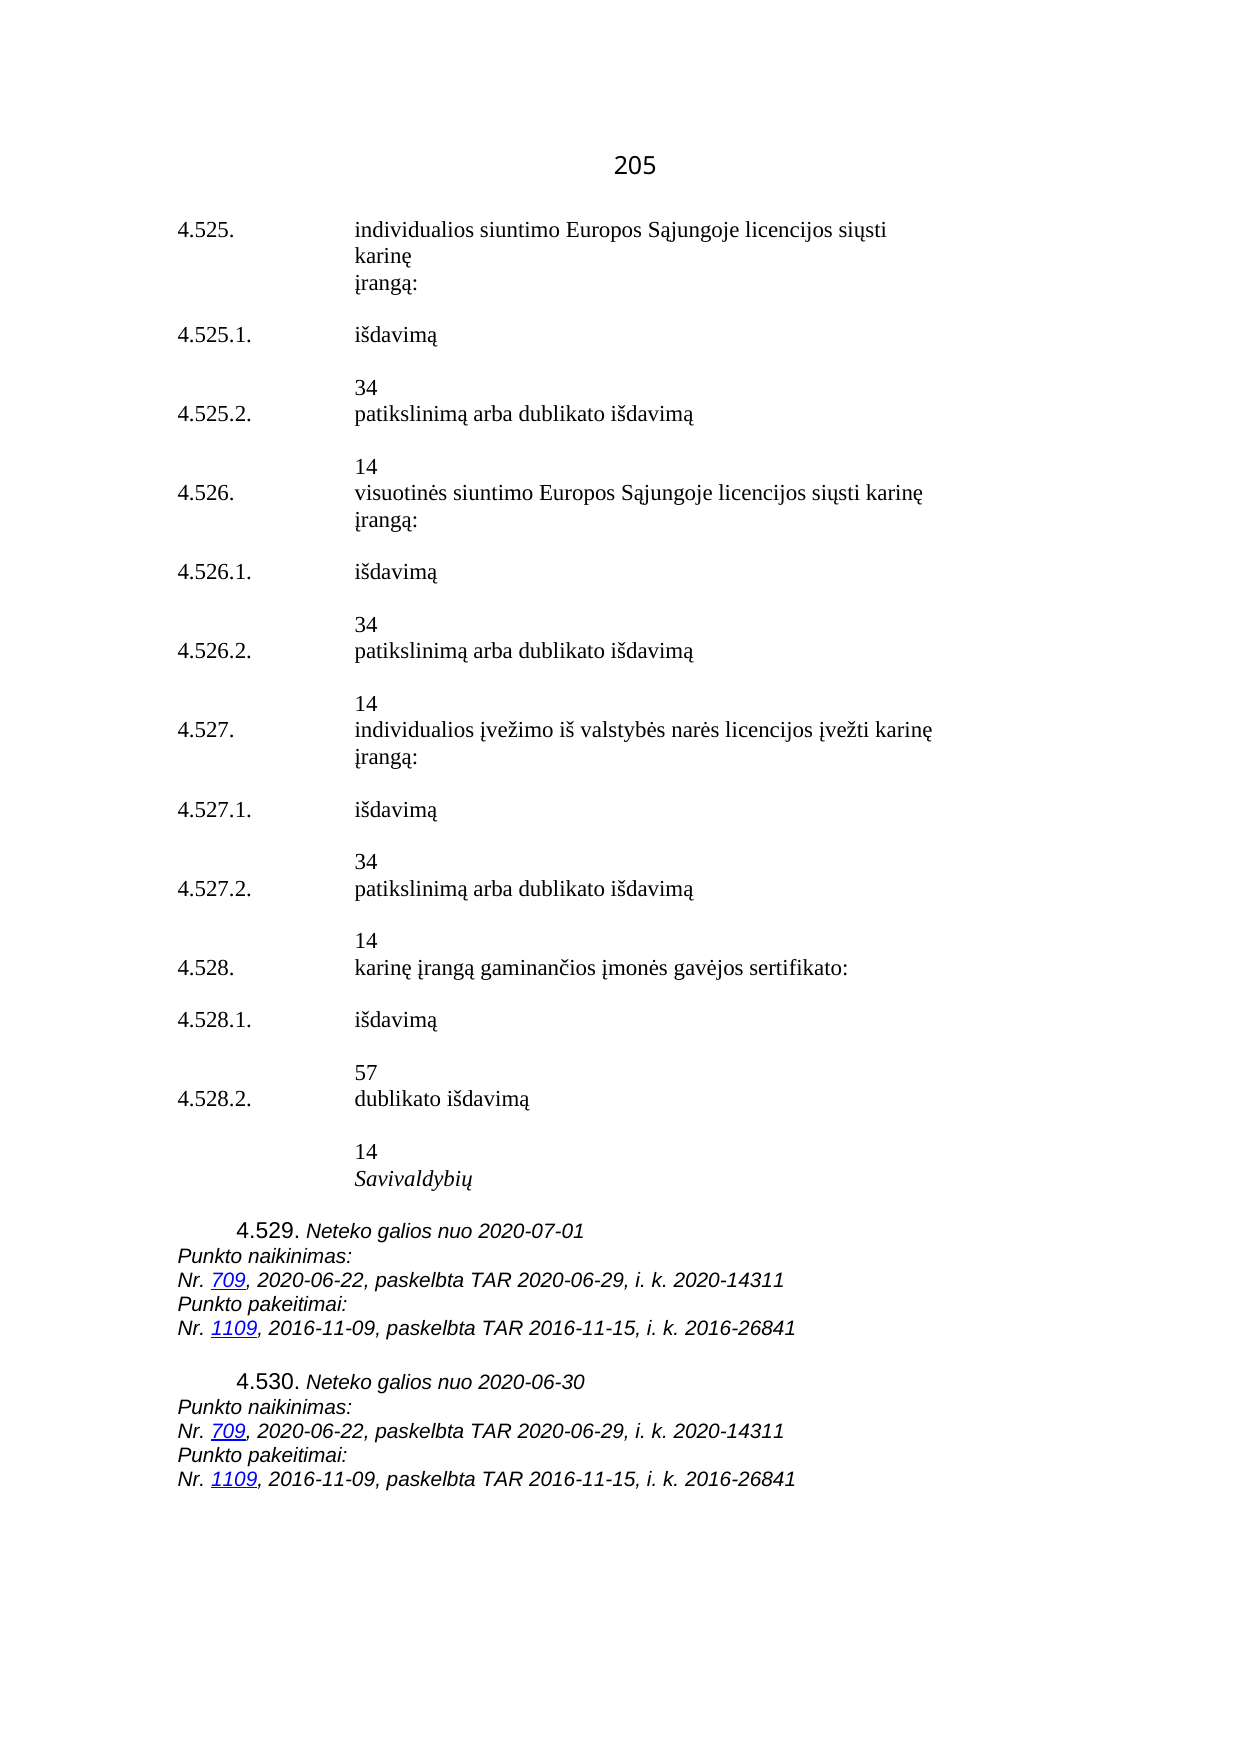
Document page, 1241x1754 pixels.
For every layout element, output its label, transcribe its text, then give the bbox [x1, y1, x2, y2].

text 4.528. karinę įrangą gaminančios įmonės gavėjos sertifikato: [177, 954, 945, 1006]
text Nr. 709, 2020-06-22, paskelbta TAR 2020-06-29, i. k. 2020-14311 [177, 1268, 1092, 1292]
text 4.526.1. išdavimą 34 [177, 558, 945, 637]
text 4.525.1. išdavimą 34 [177, 321, 945, 400]
text įrangą: [354, 743, 945, 796]
text 4.527.1. išdavimą 34 [177, 796, 945, 875]
text Nr. 709, 2020-06-22, paskelbta TAR 2020-06-29, i. k. 2020-14311 [177, 1418, 1092, 1442]
text 4.528.1. išdavimą 57 [177, 1006, 945, 1086]
text 4.525.2. patikslinimą arba dublikato išdavimą 14 [177, 400, 945, 479]
text 4.526. visuotinės siuntimo Europos Sąjungoje licencijos siųsti karinę [177, 479, 945, 506]
text įrangą: [354, 506, 945, 558]
text Punkto naikinimas: [177, 1244, 1092, 1268]
text Punkto pakeitimai: [177, 1442, 1092, 1466]
text Punkto pakeitimai: [177, 1292, 1092, 1316]
text 4.527.2. patikslinimą arba dublikato išdavimą 14 [177, 875, 945, 954]
text 4.530. Neteko galios nuo 2020-06-30 [177, 1368, 1092, 1394]
text Nr. 1109, 2016-11-09, paskelbta TAR 2016-11-15, i. k. 2016-26841 [177, 1316, 1092, 1339]
text Punkto naikinimas: [177, 1394, 1092, 1418]
text 4.525. individualios siuntimo Europos Sąjungoje licencijos siųsti karinę [177, 216, 945, 268]
text Savivaldybių [354, 1164, 945, 1217]
text įrangą: [354, 268, 945, 321]
text 4.528.2. dublikato išdavimą 14 [177, 1086, 945, 1164]
text Nr. 1109, 2016-11-09, paskelbta TAR 2016-11-15, i. k. 2016-26841 [177, 1466, 1092, 1490]
text 4.529. Neteko galios nuo 2020-07-01 [177, 1217, 1092, 1244]
text 4.526.2. patikslinimą arba dublikato išdavimą 14 [177, 637, 945, 717]
text 4.527. individualios įvežimo iš valstybės narės licencijos įvežti karinę [177, 717, 945, 743]
